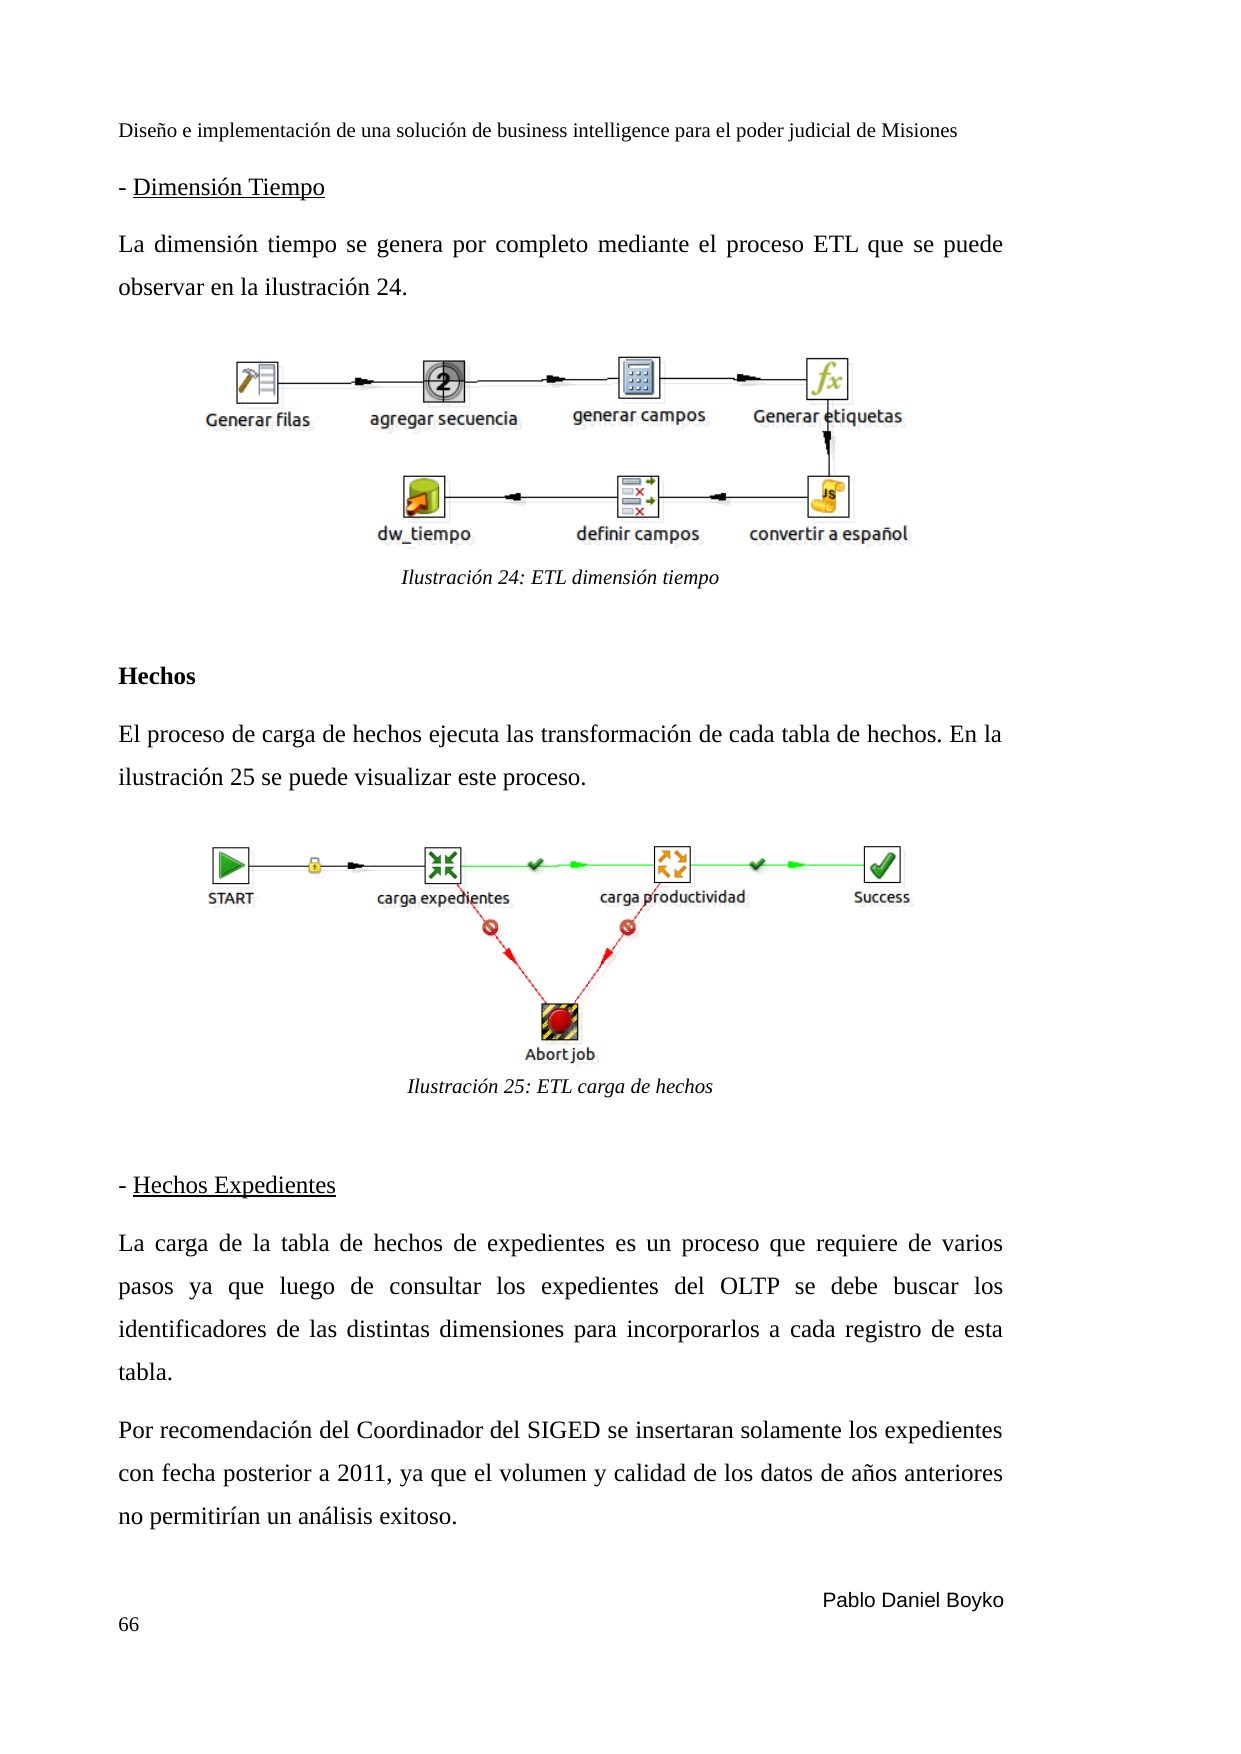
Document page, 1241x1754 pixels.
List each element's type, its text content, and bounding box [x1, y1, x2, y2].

text - Hechos Expedientes [118, 1170, 1004, 1199]
text - Dimensión Tiempo [118, 172, 1004, 200]
text Ilustración 25: ETL carga de hechos [192, 1074, 930, 1098]
text El proceso de carga de hechos ejecuta las transformación de cada tabla de hechos. En la ilustración 25 se puede visualizar este proceso. [118, 719, 1004, 791]
picture [192, 342, 930, 565]
text Por recomendación del Coordinador del SIGED se insertaran solamente los expedientes con fecha posterior a 2011, ya que el volumen y calidad de los datos de años anteriores no permitirían un análisis exitoso. [118, 1415, 1004, 1530]
text Ilustración 24: ETL dimensión tiempo [193, 565, 929, 589]
text La carga de la tabla de hechos de expedientes es un proceso que requiere de varios pasos ya que luego de consultar los expedientes del OLTP se debe buscar los identificadores de las distintas dimensiones para incorporarlos a cada registro de esta tabla. [118, 1228, 1004, 1386]
text La dimensión tiempo se genera por completo mediante el proceso ETL que se puede observar en la ilustración 24. [118, 229, 1004, 301]
text Hechos [118, 661, 1004, 690]
picture [192, 832, 930, 1074]
